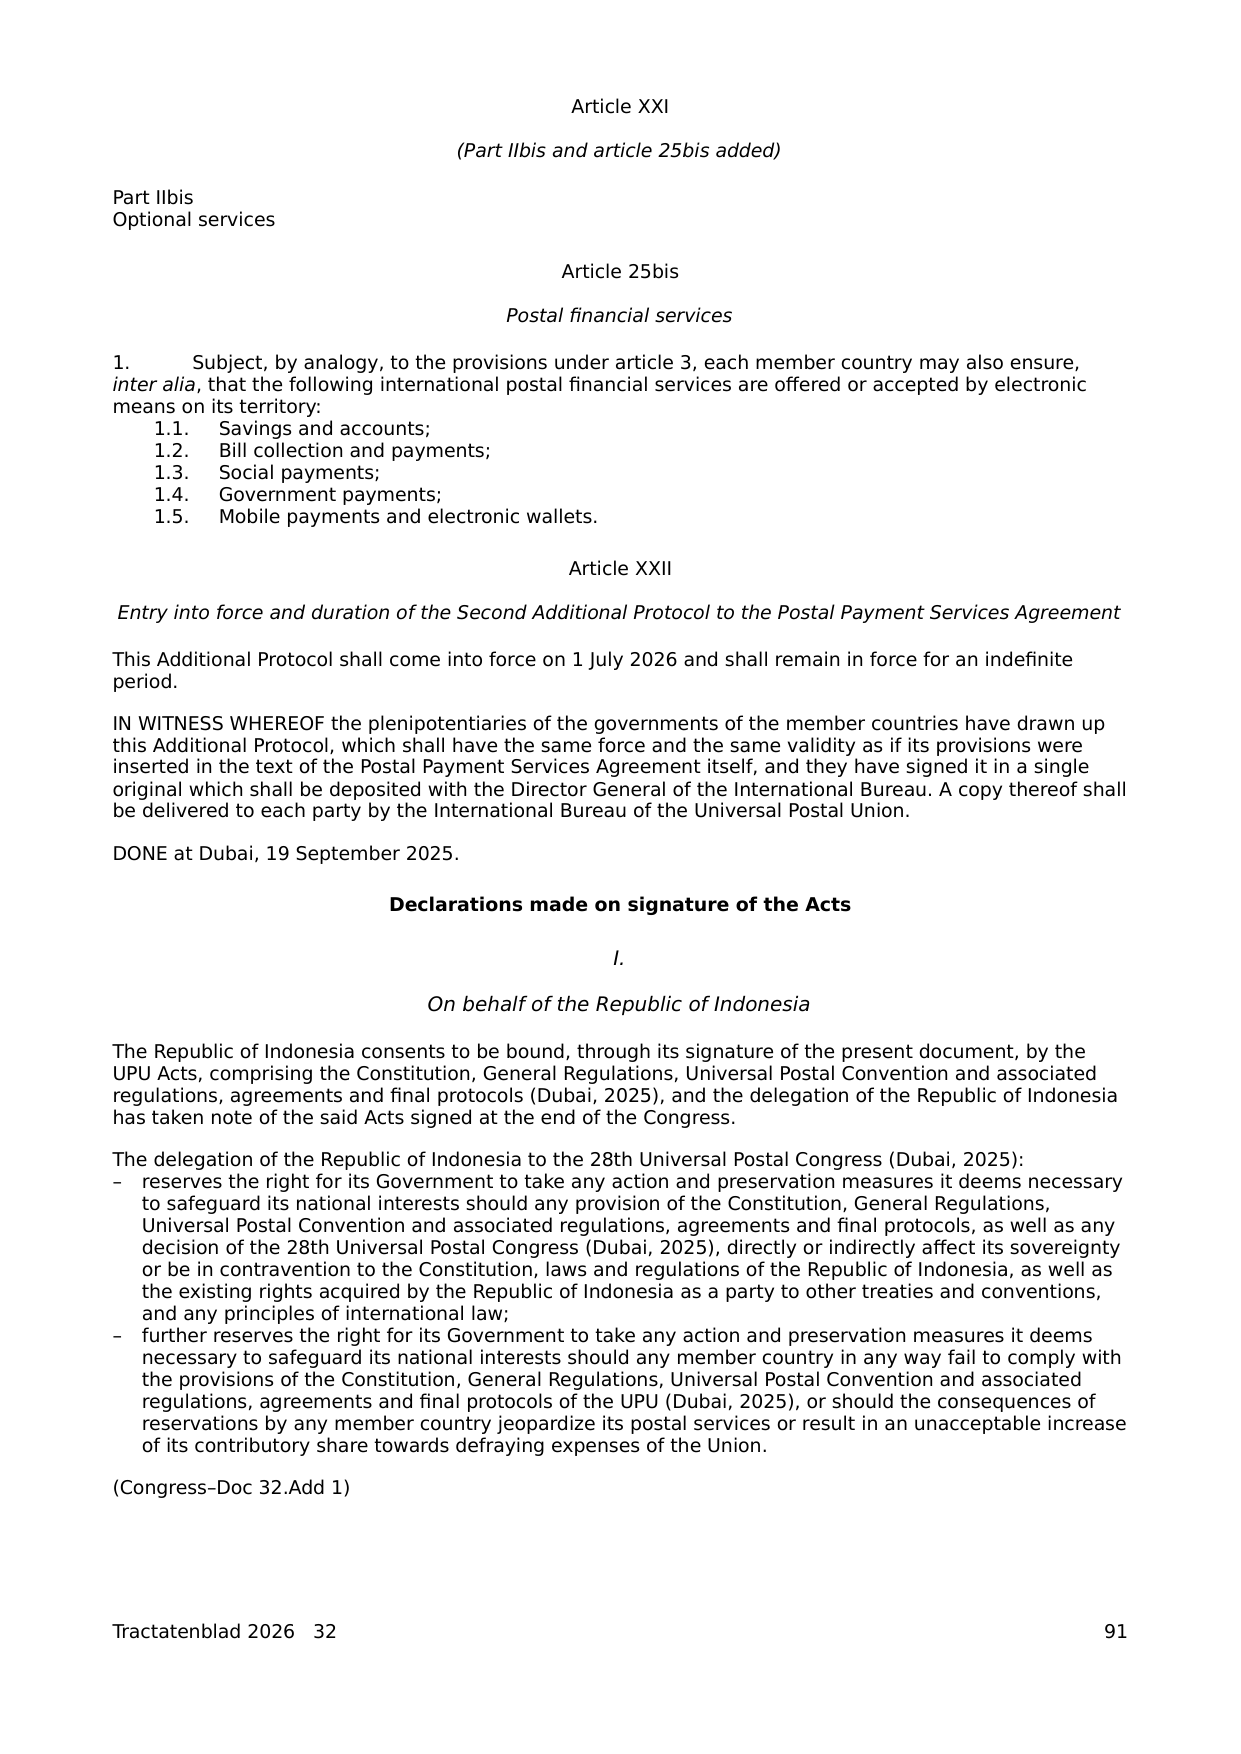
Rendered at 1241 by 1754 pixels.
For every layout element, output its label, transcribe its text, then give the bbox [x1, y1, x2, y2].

text 1. Subject, by analogy, to the provisions under article 3, each member country may also ensure, inter alia, that the following international postal financial services are offered or accepted by electronic means on its territory: [112, 352, 1128, 418]
text 1.5. Mobile payments and electronic wallets. [153, 506, 1128, 528]
text (Congress–Doc 32.Add 1) [112, 1477, 1128, 1499]
text – further reserves the right for its Government to take any action and preservation measures it deems necessary to safeguard its national interests should any member country in any way fail to comply with the provisions of the Constitution, General Regulations, Universal Postal Convention and associated regulations, agreements and final protocols of the UPU (Dubai, 2025), or should the consequences of reservations by any member country jeopardize its postal services or result in an unacceptable increase of its contributory share towards defraying expenses of the Union. [112, 1325, 1128, 1457]
subtitle Article 25bis Postal financial services [112, 261, 1128, 327]
subtitle Article XXI (Part IIbis and article 25bis added) [112, 96, 1128, 162]
text Part IIbis [112, 187, 1128, 209]
subtitle Declarations made on signature of the Acts [112, 894, 1128, 916]
text 1.1. Savings and accounts; [153, 418, 1128, 440]
text 1.2. Bill collection and payments; [153, 440, 1128, 462]
subtitle Article XXII Entry into force and duration of the Second Additional Protocol to the Postal Payment Services Agreement [112, 558, 1128, 623]
text IN WITNESS WHEREOF the plenipotentiaries of the governments of the member countries have drawn up this Additional Protocol, which shall have the same force and the same validity as if its provisions were inserted in the text of the Postal Payment Services Agreement itself, and they have signed it in a single original which shall be deposited with the Director General of the International Bureau. A copy thereof shall be delivered to each party by the International Bureau of the Universal Postal Union. [112, 712, 1128, 822]
text The delegation of the Republic of Indonesia to the 28th Universal Postal Congress (Dubai, 2025): [112, 1149, 1128, 1171]
subtitle I. On behalf of the Republic of Indonesia [112, 946, 1128, 1016]
text 1.3. Social payments; [153, 462, 1128, 484]
text – reserves the right for its Government to take any action and preservation measures it deems necessary to safeguard its national interests should any provision of the Constitution, General Regulations, Universal Postal Convention and associated regulations, agreements and final protocols, as well as any decision of the 28th Universal Postal Congress (Dubai, 2025), directly or indirectly affect its sovereignty or be in contravention to the Constitution, laws and regulations of the Republic of Indonesia, as well as the existing rights acquired by the Republic of Indonesia as a party to other treaties and conventions, and any principles of international law; [112, 1171, 1128, 1325]
text 1.4. Government payments; [153, 484, 1128, 506]
text DONE at Dubai, 19 September 2025. [112, 842, 1128, 864]
text The Republic of Indonesia consents to be bound, through its signature of the present document, by the UPU Acts, comprising the Constitution, General Regulations, Universal Postal Convention and associated regulations, agreements and final protocols (Dubai, 2025), and the delegation of the Republic of Indonesia has taken note of the said Acts signed at the end of the Congress. [112, 1041, 1128, 1129]
text Optional services [112, 209, 1128, 231]
text This Additional Protocol shall come into force on 1 July 2026 and shall remain in force for an indefinite period. [112, 648, 1128, 692]
